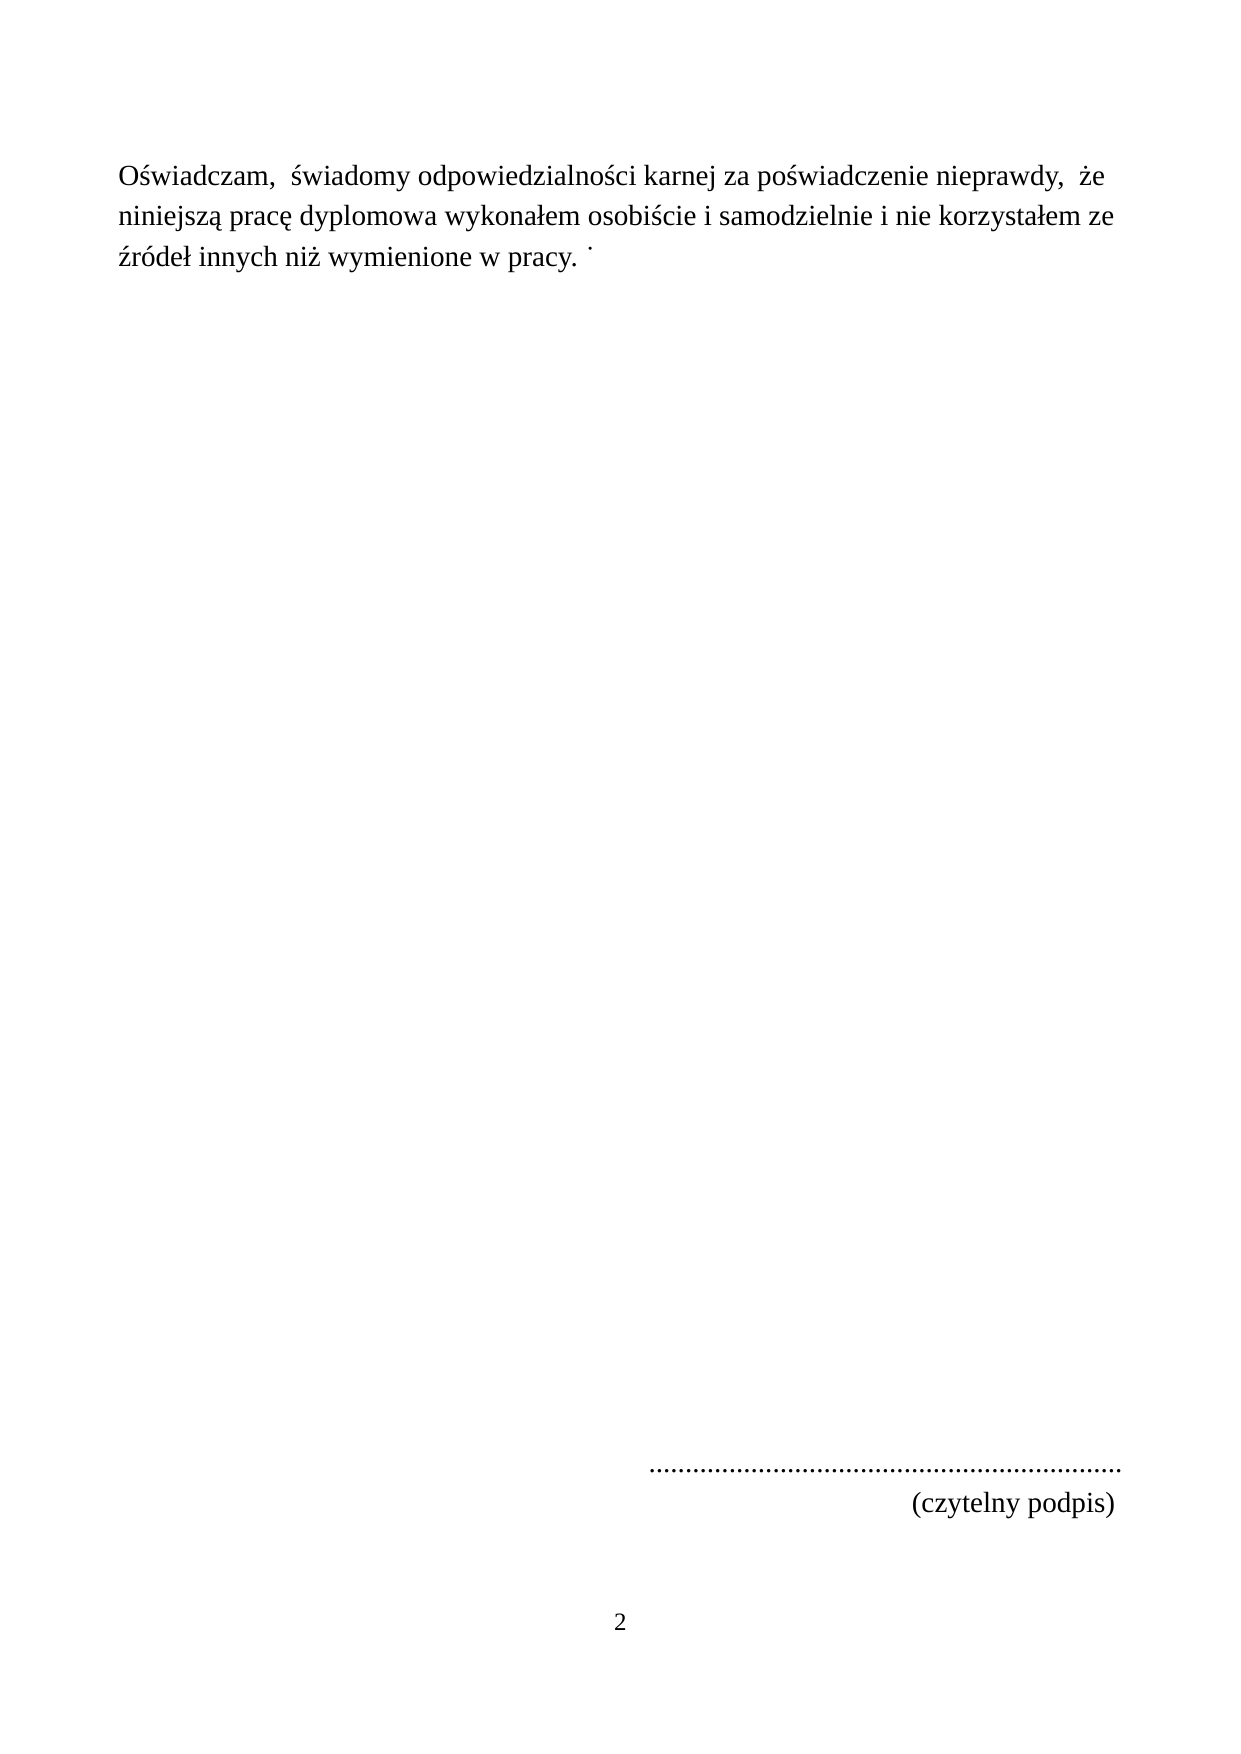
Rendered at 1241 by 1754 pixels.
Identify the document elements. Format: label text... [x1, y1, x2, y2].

text (czytelny podpis) [118, 1485, 1122, 1519]
text niniejszą pracę dyplomowa wykonałem osobiście i samodzielnie i nie korzystałem ze źródeł innych niż wymienione w pracy. ˙ [118, 198, 1122, 272]
text Oświadczam, świadomy odpowiedzialności karnej za poświadczenie nieprawdy, że [118, 158, 1122, 192]
text ................................................................. [118, 1445, 1122, 1478]
